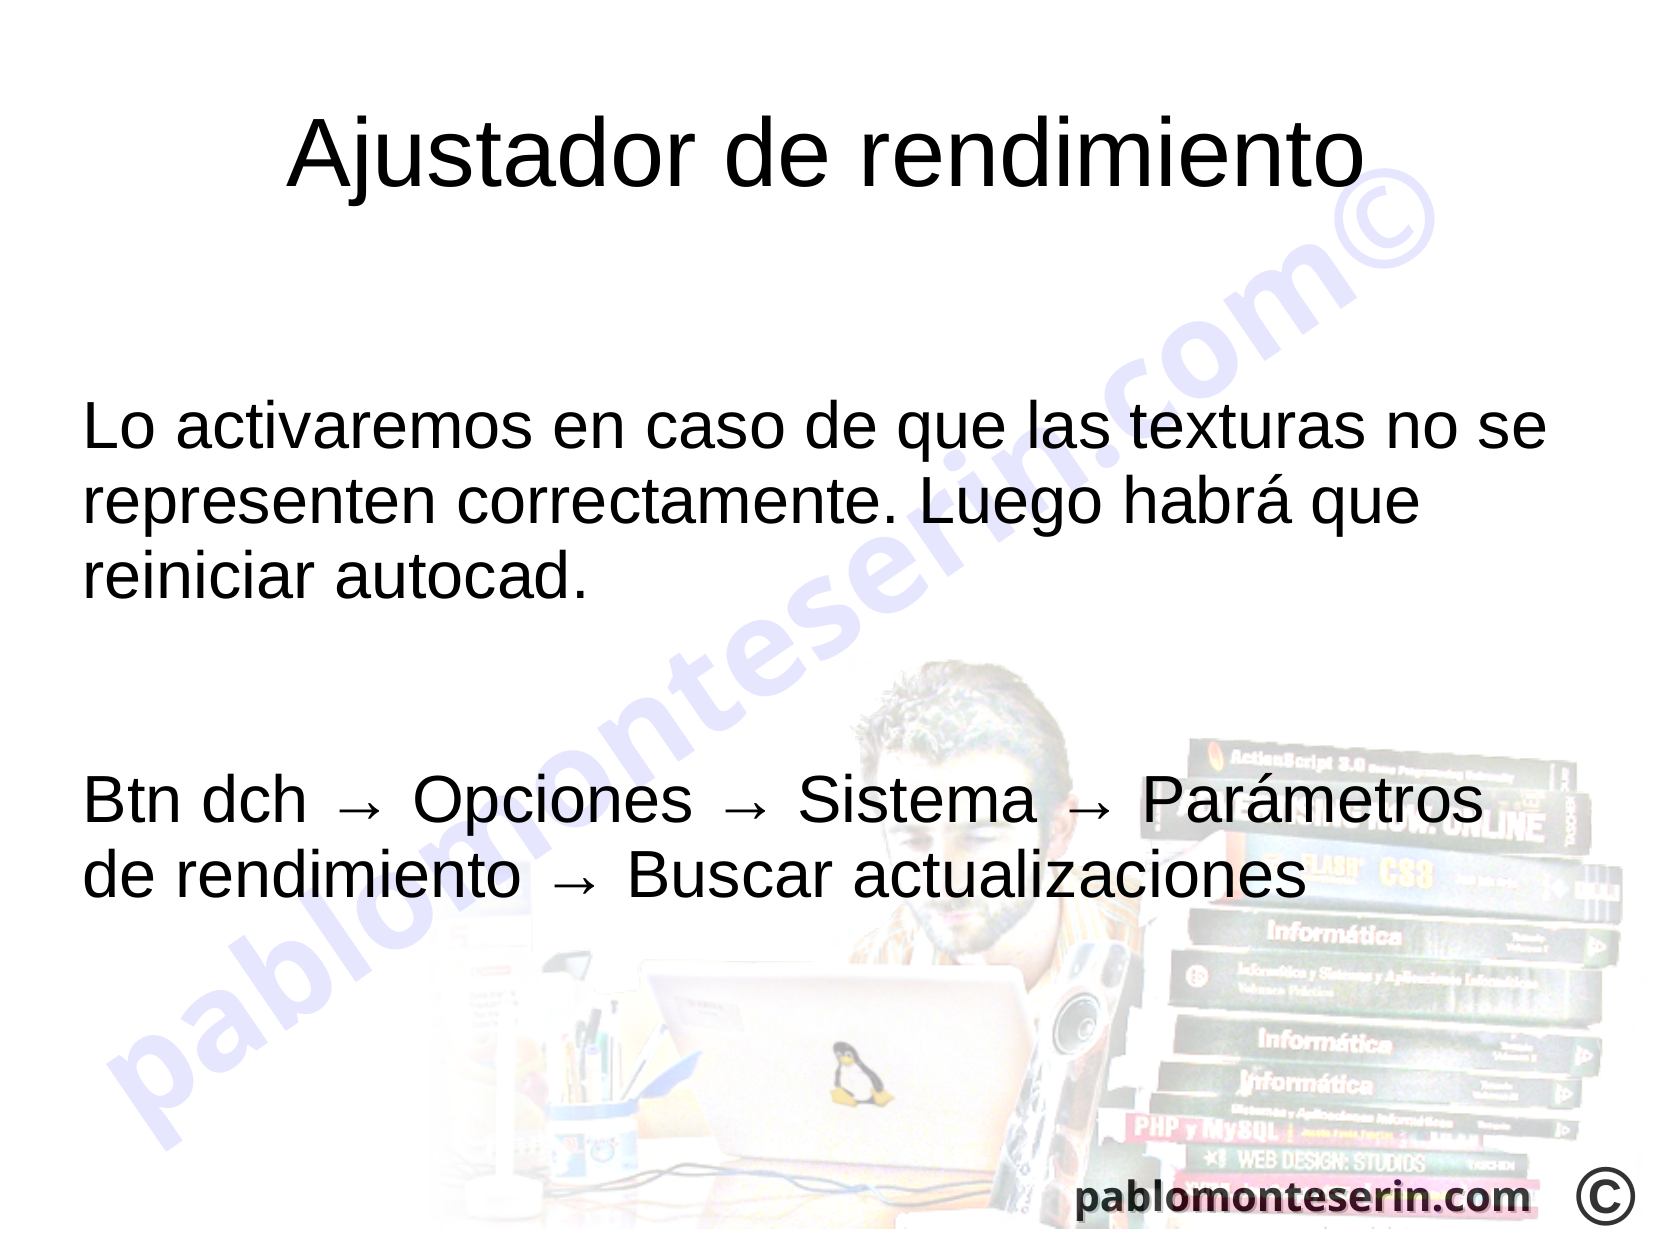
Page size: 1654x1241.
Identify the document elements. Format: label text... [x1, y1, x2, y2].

subtitle Lo activaremos en caso de que las texturas no se representen correctamente. Luego habrá que reiniciar autocad. Btn dch → Opciones → Sistema → Parámetros de rendimiento → Buscar actualizaciones [82, 290, 1571, 1010]
picture [412, 640, 1654, 1229]
title Ajustador de rendimiento [82, 49, 1571, 257]
